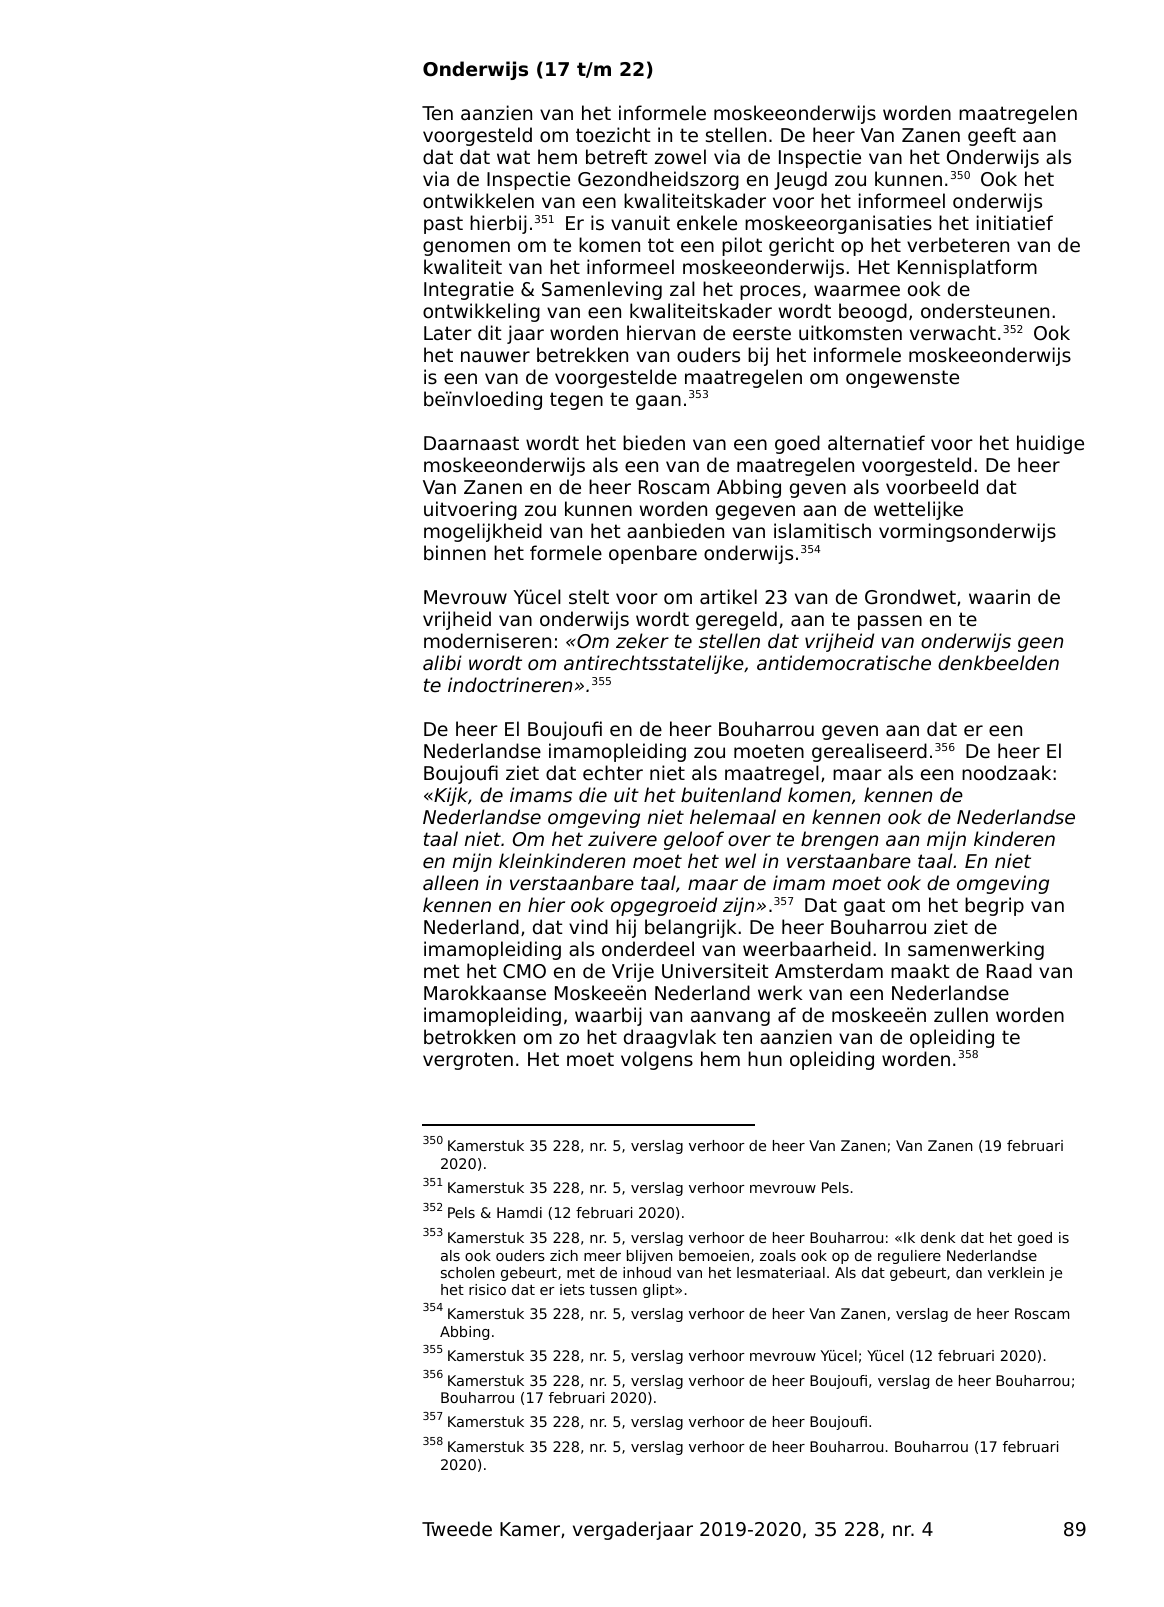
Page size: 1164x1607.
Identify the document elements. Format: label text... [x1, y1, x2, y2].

text Mevrouw Yücel stelt voor om artikel 23 van de Grondwet, waarin de vrijheid van onderwijs wordt geregeld, aan te passen en te moderniseren: «Om zeker te stellen dat vrijheid van onderwijs geen alibi wordt om antirechtsstatelijke, antidemocratische denkbeelden te indoctrineren». [422, 587, 1087, 697]
text Kamerstuk 35 228, nr. 5, verslag verhoor mevrouw Pels. [422, 1176, 1087, 1198]
text Kamerstuk 35 228, nr. 5, verslag verhoor de heer Bouharrou: «Ik denk dat het goed is als ook ouders zich meer blijven bemoeien, zoals ook op de reguliere Nederlandse scholen gebeurt, met de inhoud van het lesmateriaal. Als dat gebeurt, dan verklein je het risico dat er iets tussen glipt». [422, 1226, 1087, 1299]
text Kamerstuk 35 228, nr. 5, verslag verhoor mevrouw Yücel; Yücel (12 februari 2020). [422, 1343, 1087, 1366]
text De heer El Boujoufi en de heer Bouharrou geven aan dat er een Nederlandse imamopleiding zou moeten gerealiseerd. De heer El Boujoufi ziet dat echter niet als maatregel, maar als een noodzaak: «Kijk, de imams die uit het buitenland komen, kennen de Nederlandse omgeving niet helemaal en kennen ook de Nederlandse taal niet. Om het zuivere geloof over te brengen aan mijn kinderen en mijn kleinkinderen moet het wel in verstaanbare taal. En niet alleen in verstaanbare taal, maar de imam moet ook de omgeving kennen en hier ook opgegroeid zijn». Dat gaat om het begrip van Nederland, dat vind hij belangrijk. De heer Bouharrou ziet de imamopleiding als onderdeel van weerbaarheid. In samenwerking met het CMO en de Vrije Universiteit Amsterdam maakt de Raad van Marokkaanse Moskeeën Nederland werk van een Nederlandse imamopleiding, waarbij van aanvang af de moskeeën zullen worden betrokken om zo het draagvlak ten aanzien van de opleiding te vergroten. Het moet volgens hem hun opleiding worden. [422, 719, 1087, 1071]
text Kamerstuk 35 228, nr. 5, verslag verhoor de heer Van Zanen, verslag de heer Roscam Abbing. [422, 1302, 1087, 1341]
text Kamerstuk 35 228, nr. 5, verslag verhoor de heer Boujoufi. [422, 1410, 1087, 1432]
text Kamerstuk 35 228, nr. 5, verslag verhoor de heer Bouharrou. Bouharrou (17 februari 2020). [422, 1435, 1087, 1474]
text Pels & Hamdi (12 februari 2020). [422, 1201, 1087, 1223]
text Ten aanzien van het informele moskeeonderwijs worden maatregelen voorgesteld om toezicht in te stellen. De heer Van Zanen geeft aan dat dat wat hem betreft zowel via de Inspectie van het Onderwijs als via de Inspectie Gezondheidszorg en Jeugd zou kunnen. Ook het ontwikkelen van een kwaliteitskader voor het informeel onderwijs past hierbij. Er is vanuit enkele moskeeorganisaties het initiatief genomen om te komen tot een pilot gericht op het verbeteren van de kwaliteit van het informeel moskeeonderwijs. Het Kennisplatform Integratie & Samenleving zal het proces, waarmee ook de ontwikkeling van een kwaliteitskader wordt beoogd, ondersteunen. Later dit jaar worden hiervan de eerste uitkomsten verwacht. Ook het nauwer betrekken van ouders bij het informele moskeeonderwijs is een van de voorgestelde maatregelen om ongewenste beïnvloeding tegen te gaan. [422, 103, 1087, 411]
subtitle Onderwijs (17 t/m 22) [422, 59, 1087, 81]
text Kamerstuk 35 228, nr. 5, verslag verhoor de heer Boujoufi, verslag de heer Bouharrou; Bouharrou (17 februari 2020). [422, 1368, 1087, 1407]
text Daarnaast wordt het bieden van een goed alternatief voor het huidige moskeeonderwijs als een van de maatregelen voorgesteld. De heer Van Zanen en de heer Roscam Abbing geven als voorbeeld dat uitvoering zou kunnen worden gegeven aan de wettelijke mogelijkheid van het aanbieden van islamitisch vormingsonderwijs binnen het formele openbare onderwijs. [422, 433, 1087, 565]
text Kamerstuk 35 228, nr. 5, verslag verhoor de heer Van Zanen; Van Zanen (19 februari 2020). [422, 1134, 1087, 1173]
